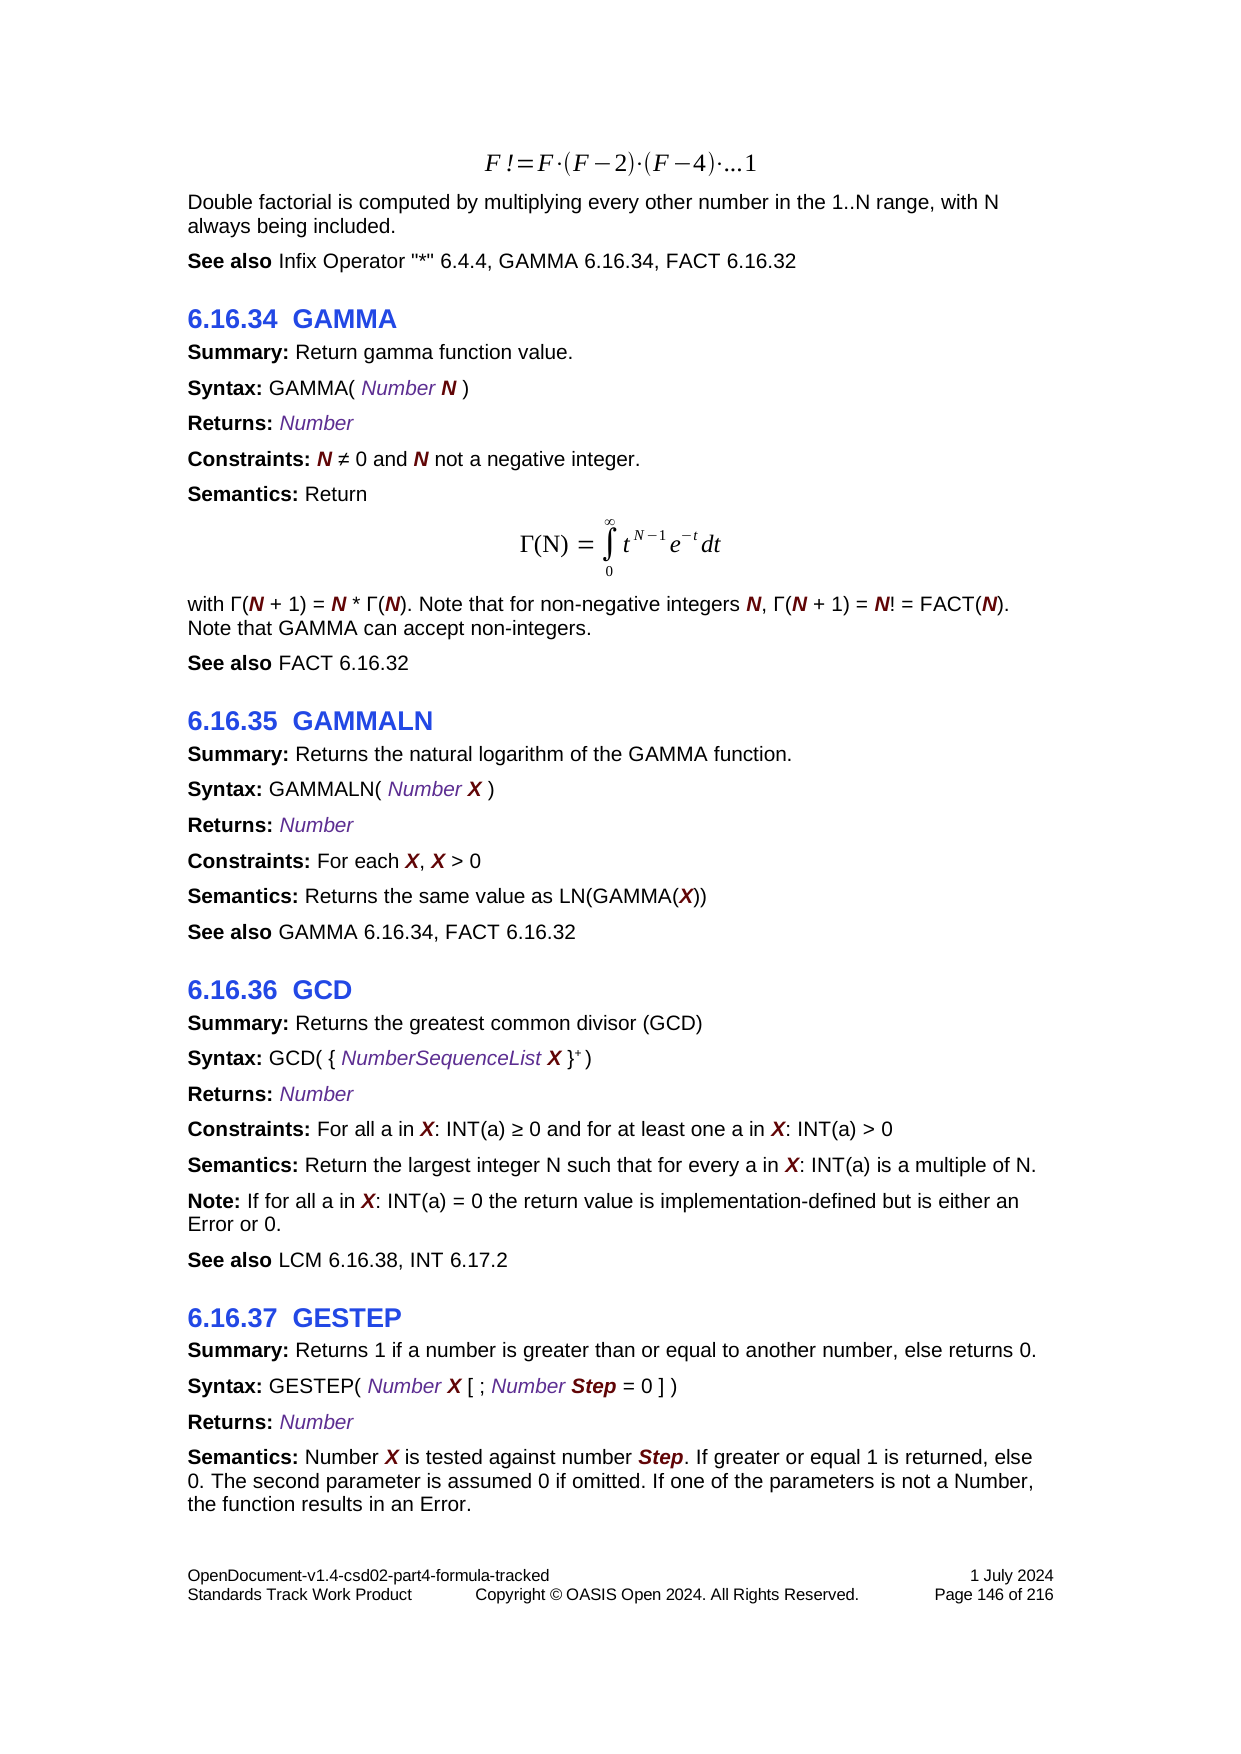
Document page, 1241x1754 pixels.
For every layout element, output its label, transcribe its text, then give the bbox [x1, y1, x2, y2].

text Summary: Return gamma function value. [187, 340, 1053, 364]
text See also Infix Operator "*" 6.4.4, GAMMA 6.16.34, FACT 6.16.32 [187, 250, 1053, 273]
subtitle GCD [187, 975, 1053, 1005]
text Syntax: GCD( { NumberSequenceList X }+ ) [187, 1047, 1053, 1070]
subtitle GAMMALN [187, 706, 1053, 736]
subtitle GESTEP [187, 1303, 1053, 1333]
text Returns: Number [187, 412, 1053, 435]
text Double factorial is computed by multiplying every other number in the 1..N range, with N always being included. [187, 191, 1053, 238]
text Semantics: Return the largest integer N such that for every a in X: INT(a) is a multiple of N. [187, 1153, 1053, 1177]
text with Γ(N + 1) = N * Γ(N). Note that for non-negative integers N, Γ(N + 1) = N! = FACT(N). Note that GAMMA can accept non-integers. [187, 592, 1053, 639]
text Semantics: Returns the same value as LN(GAMMA(X)) [187, 885, 1053, 908]
text Returns: Number [187, 1082, 1053, 1106]
text Semantics: Return [187, 483, 1053, 506]
text See also GAMMA 6.16.34, FACT 6.16.32 [187, 920, 1053, 944]
text Constraints: For all a in X: INT(a) ≥ 0 and for at least one a in X: INT(a) > 0 [187, 1118, 1053, 1141]
text Syntax: GESTEP( Number X [ ; Number Step = 0 ] ) [187, 1374, 1053, 1398]
text Note: If for all a in X: INT(a) = 0 the return value is implementation-defined but is either an Error or 0. [187, 1189, 1053, 1236]
text Returns: Number [187, 813, 1053, 837]
text Semantics: Number X is tested against number Step. If greater or equal 1 is returned, else 0. The second parameter is assumed 0 if omitted. If one of the parameters is not a Number, the function results in an Error. [187, 1446, 1053, 1516]
text Constraints: N ≠ 0 and N not a negative integer. [187, 447, 1053, 471]
text Syntax: GAMMALN( Number X ) [187, 778, 1053, 801]
subtitle GAMMA [187, 304, 1053, 334]
text Summary: Returns the natural logarithm of the GAMMA function. [187, 742, 1053, 766]
text Constraints: For each X, X > 0 [187, 849, 1053, 873]
text Returns: Number [187, 1410, 1053, 1434]
text See also FACT 6.16.32 [187, 652, 1053, 675]
text See also LCM 6.16.38, INT 6.17.2 [187, 1248, 1053, 1272]
text Syntax: GAMMA( Number N ) [187, 376, 1053, 399]
text Summary: Returns 1 if a number is greater than or equal to another number, else returns 0. [187, 1339, 1053, 1362]
text Summary: Returns the greatest common divisor (GCD) [187, 1011, 1053, 1034]
